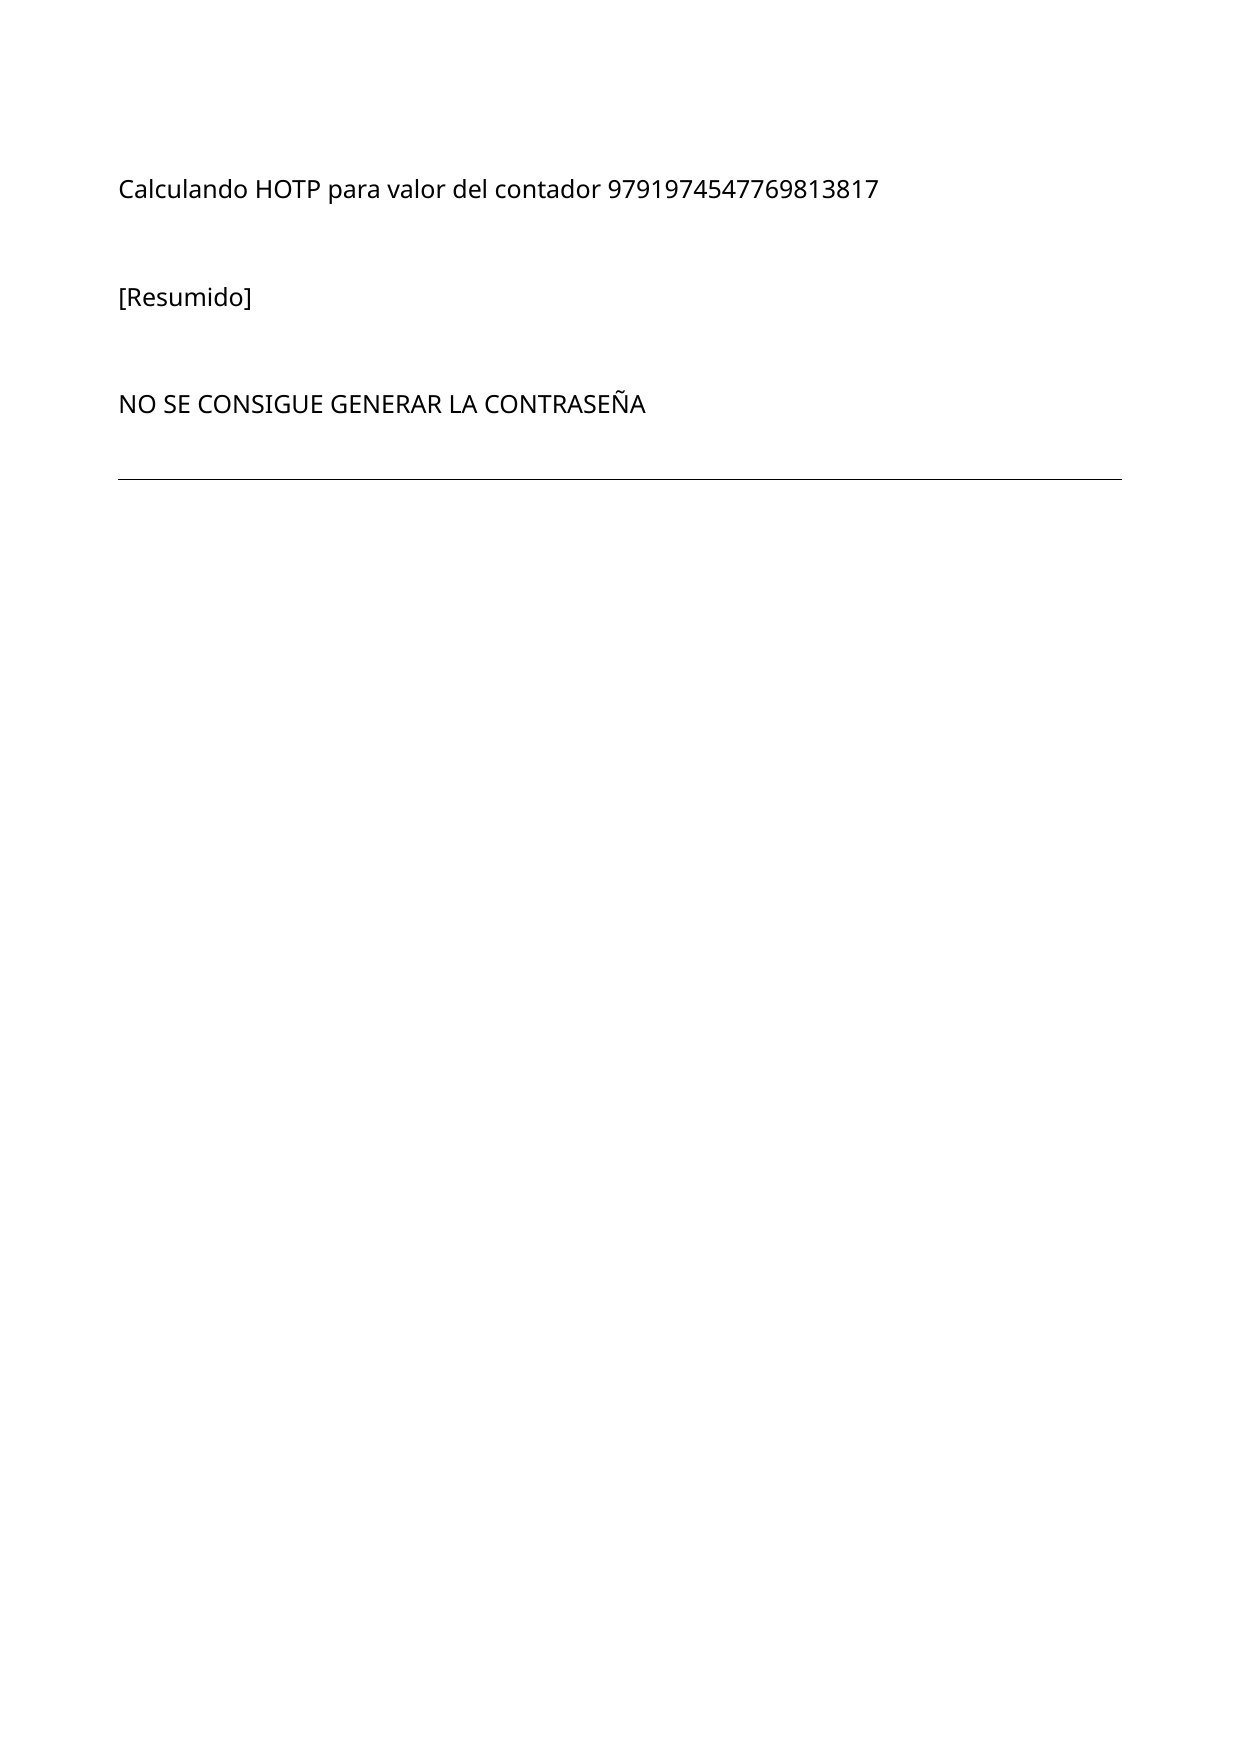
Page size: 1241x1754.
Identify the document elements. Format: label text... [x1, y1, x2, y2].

text Calculando HOTP para valor del contador 9791974547769813817 [118, 172, 1122, 206]
text [Resumido] [118, 279, 1122, 313]
text NO SE CONSIGUE GENERAR LA CONTRASEÑA [118, 387, 1122, 421]
